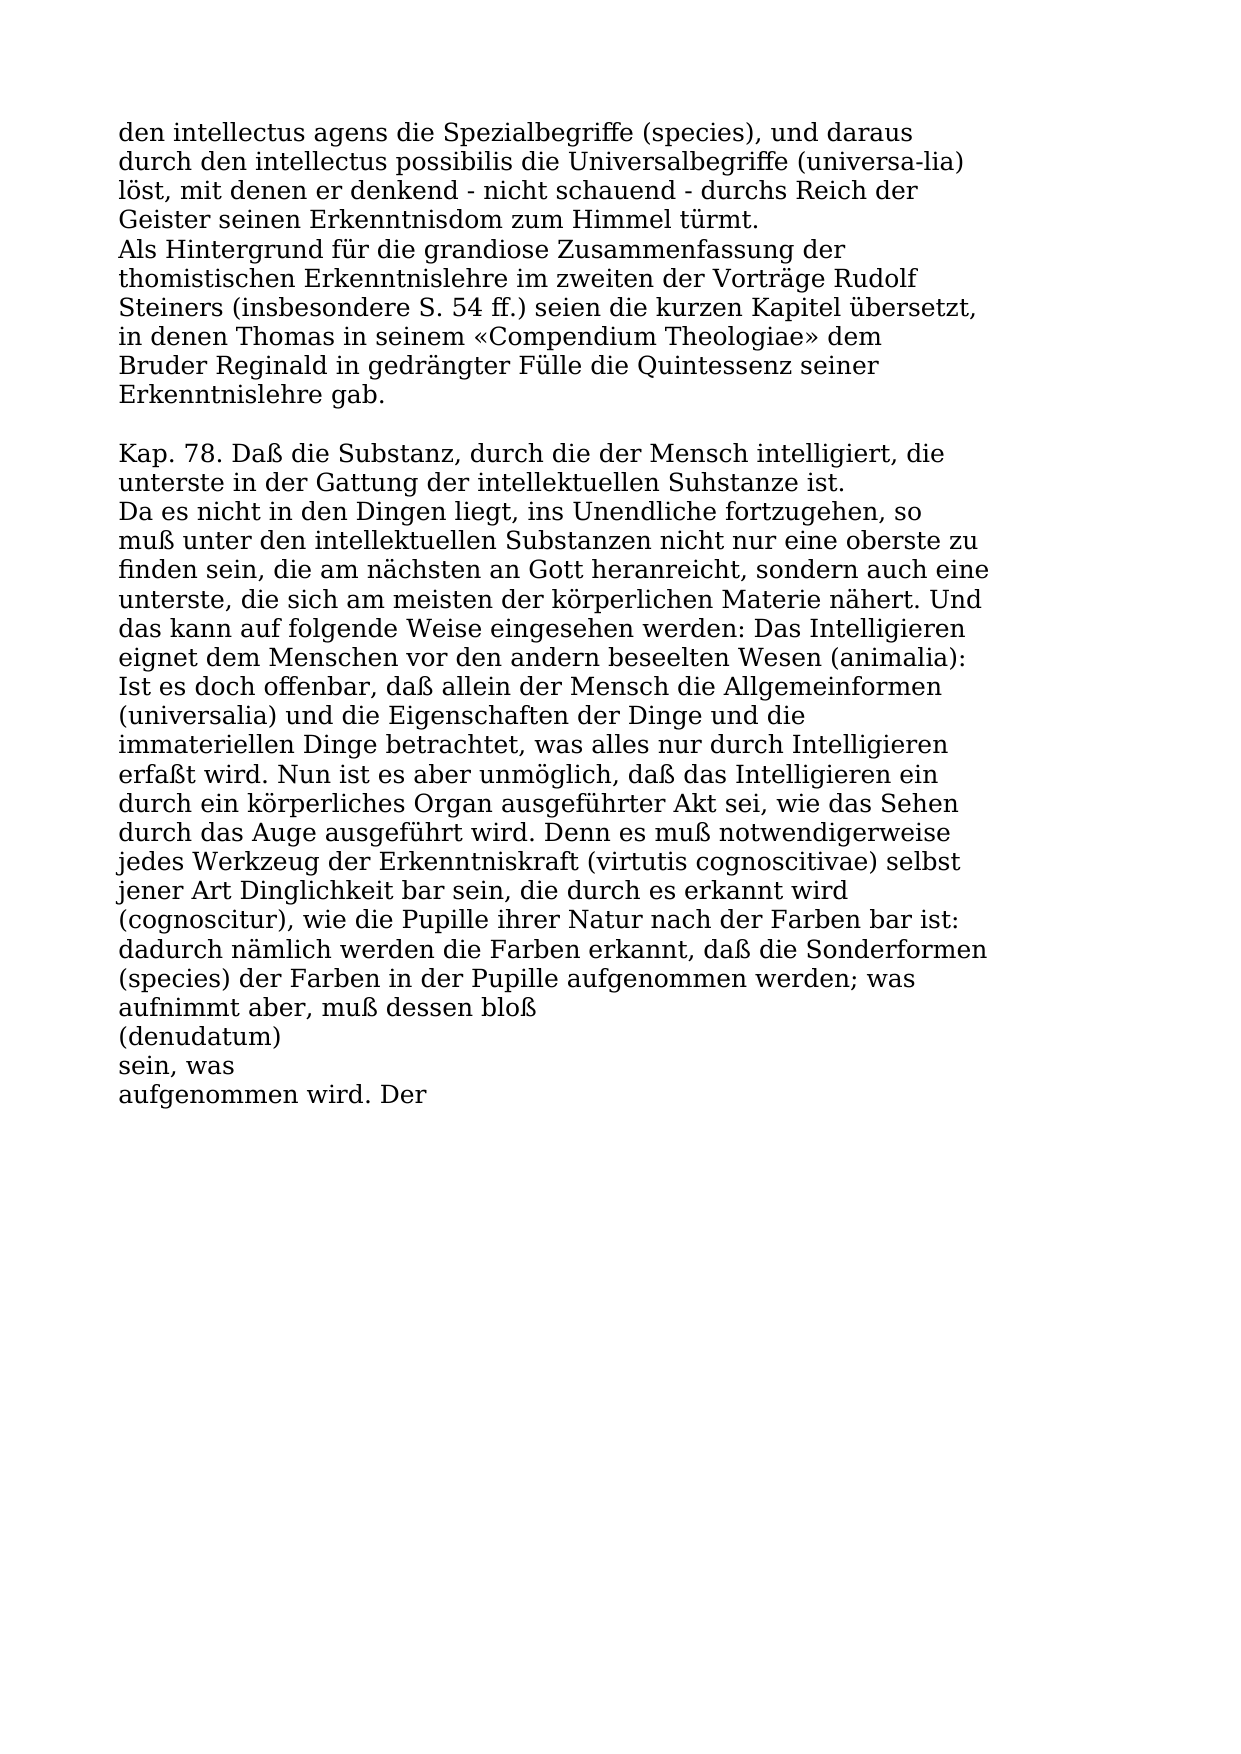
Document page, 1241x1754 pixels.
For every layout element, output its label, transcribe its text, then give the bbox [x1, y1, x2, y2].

text unterste, die sich am meisten der körperlichen Materie nähert. Und [118, 585, 1122, 614]
text finden sein, die am nächsten an Gott heranreicht, sondern auch eine [118, 556, 1122, 585]
text Da es nicht in den Dingen liegt, ins Unendliche fortzugehen, so [118, 497, 1122, 526]
text erfaßt wird. Nun ist es aber unmöglich, daß das Intelligieren ein [118, 760, 1122, 789]
text sein, was [118, 1051, 1122, 1081]
text (species) der Farben in der Pupille aufgenommen werden; was [118, 964, 1122, 993]
text jener Art Dinglichkeit bar sein, die durch es erkannt wird [118, 876, 1122, 906]
text (cognoscitur), wie die Pupille ihrer Natur nach der Farben bar ist: [118, 906, 1122, 935]
text thomistischen Erkenntnislehre im zweiten der Vorträge Rudolf [118, 264, 1122, 293]
text den intellectus agens die Spezialbegriffe (species), und daraus [118, 118, 1122, 147]
text jedes Werkzeug der Erkenntniskraft (virtutis cognoscitivae) selbst [118, 847, 1122, 876]
text durch das Auge ausgeführt wird. Denn es muß notwendigerweise [118, 818, 1122, 847]
text Kap. 78. Daß die Substanz, durch die der Mensch intelligiert, die [118, 439, 1122, 468]
text Geister seinen Erkenntnisdom zum Himmel türmt. [118, 206, 1122, 235]
text Steiners (insbesondere S. 54 ff.) seien die kurzen Kapitel übersetzt, [118, 293, 1122, 322]
text muß unter den intellektuellen Substanzen nicht nur eine oberste zu [118, 526, 1122, 556]
text dadurch nämlich werden die Farben erkannt, daß die Sonderformen [118, 935, 1122, 964]
text aufnimmt aber, muß dessen bloß [118, 993, 1122, 1022]
text (denudatum) [118, 1022, 1122, 1051]
text Als Hintergrund für die grandiose Zusammenfassung der [118, 235, 1122, 264]
text durch ein körperliches Organ ausgeführter Akt sei, wie das Sehen [118, 789, 1122, 818]
text Erkenntnislehre gab. [118, 381, 1122, 410]
text das kann auf folgende Weise eingesehen werden: Das Intelligieren [118, 614, 1122, 643]
text aufgenommen wird. Der [118, 1081, 1122, 1110]
text eignet dem Menschen vor den andern beseelten Wesen (animalia): [118, 643, 1122, 672]
text Ist es doch offenbar, daß allein der Mensch die Allgemeinformen [118, 672, 1122, 701]
text immateriellen Dinge betrachtet, was alles nur durch Intelligieren [118, 731, 1122, 760]
text löst, mit denen er denkend - nicht schauend - durchs Reich der [118, 176, 1122, 206]
text unterste in der Gattung der intellektuellen Suhstanze ist. [118, 468, 1122, 497]
text Bruder Reginald in gedrängter Fülle die Quintessenz seiner [118, 351, 1122, 381]
text (universalia) und die Eigenschaften der Dinge und die [118, 701, 1122, 731]
text durch den intellectus possibilis die Universalbegriffe (universa-lia) [118, 147, 1122, 176]
text in denen Thomas in seinem «Compendium Theologiae» dem [118, 322, 1122, 351]
